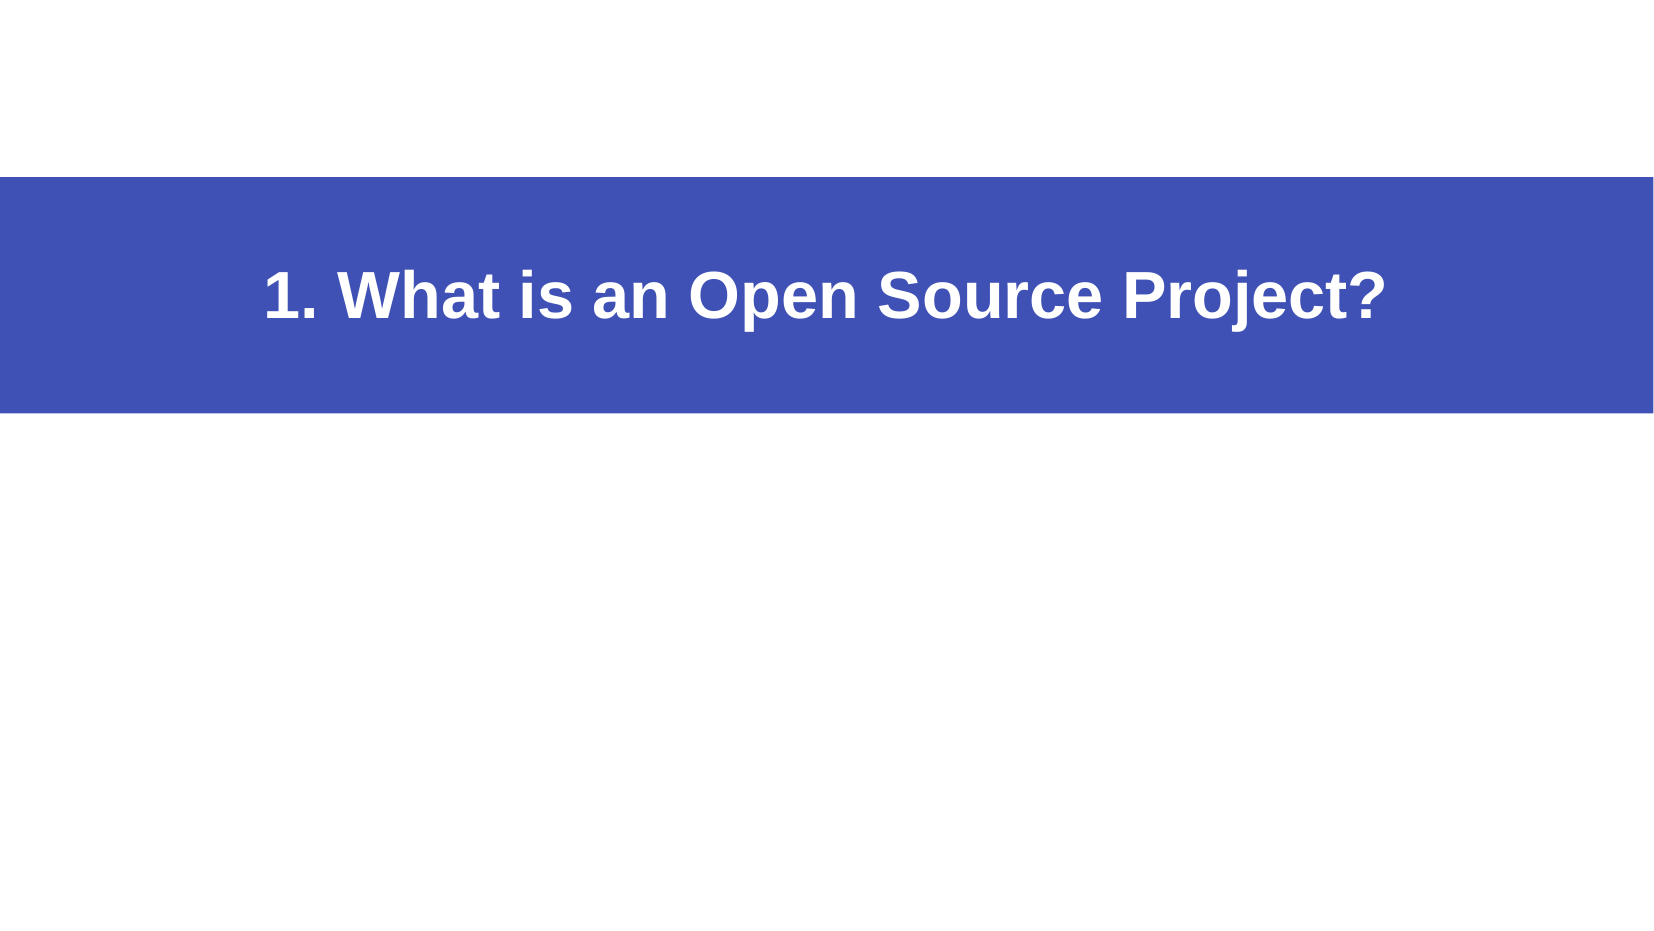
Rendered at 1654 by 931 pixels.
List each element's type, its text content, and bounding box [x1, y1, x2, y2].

title 1. What is an Open Source Project? [0, 177, 1654, 414]
